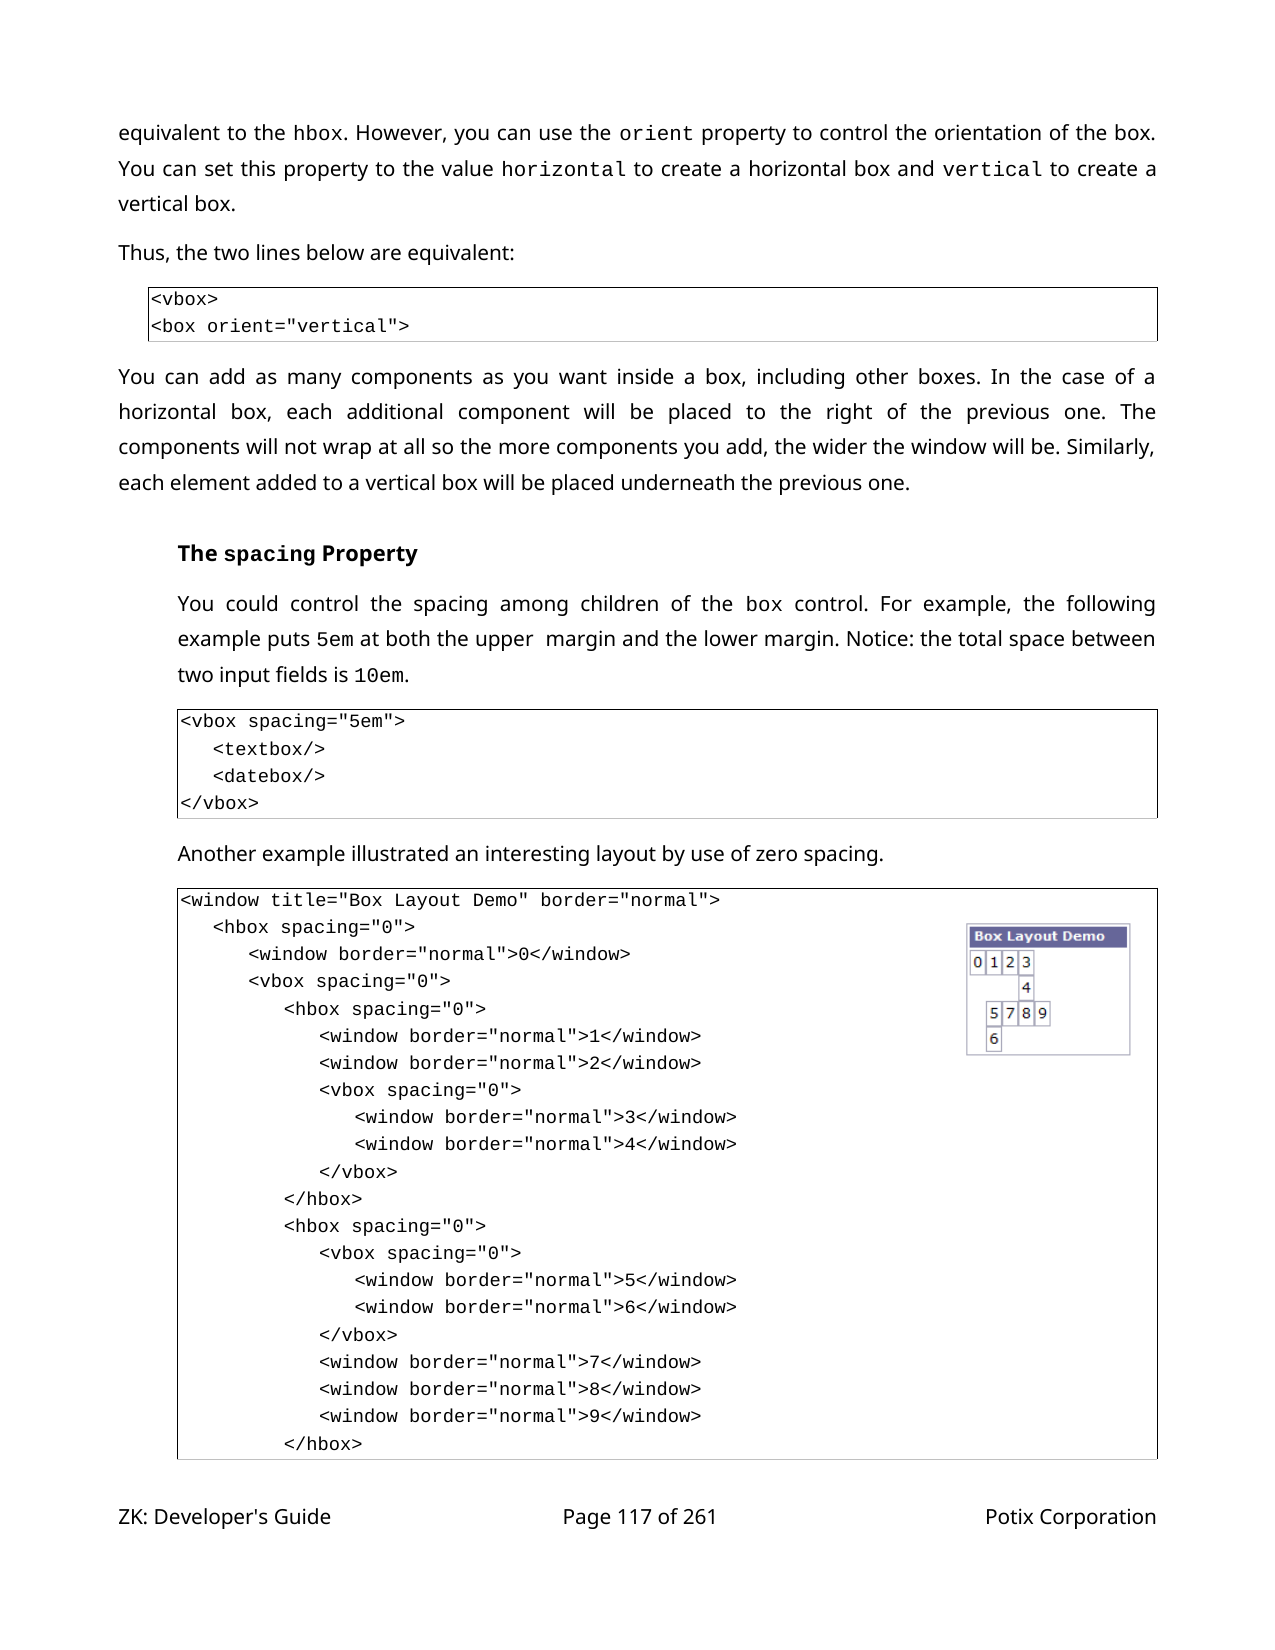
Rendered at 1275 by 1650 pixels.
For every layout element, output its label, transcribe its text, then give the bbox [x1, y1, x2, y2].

text <window border="normal">1</window> [178, 1023, 964, 1048]
text You could control the spacing among children of the box control. For example, the following example puts 5em at both the upper margin and the lower margin. Notice: the total space between two input fields is 10em. [177, 589, 1157, 689]
picture [964, 921, 1133, 1059]
text [1133, 996, 1157, 1021]
text <window border="normal">3</window> [178, 1105, 1157, 1129]
text <vbox spacing="0"> [178, 1241, 1157, 1265]
text <window border="normal">4</window> [178, 1132, 1157, 1157]
text <window border="normal">7</window> [178, 1350, 1157, 1374]
text </hbox> [178, 1187, 1157, 1211]
text <window border="normal">6</window> [178, 1295, 1157, 1320]
text equivalent to the hbox. However, you can use the orient property to control the orientation of the box. You can set this property to the value horizontal to create a horizontal box and vertical to create a vertical box. [118, 118, 1157, 217]
text <window border="normal">0</window> [178, 942, 964, 966]
text You can add as many components as you want inside a box, including other boxes. In the case of a horizontal box, each additional component will be placed to the right of the previous one. The components will not wrap at all so the more components you add, the wider the window will be. Similarly, each element added to a vertical box will be placed underneath the previous one. [118, 362, 1157, 496]
text <window border="normal">2</window> [178, 1051, 1157, 1075]
text <vbox spacing="0"> [178, 969, 964, 993]
subtitle The spacing Property [177, 538, 1157, 568]
text <box orient="vertical"> [149, 314, 1157, 341]
text </vbox> [178, 791, 1157, 818]
text <window title="Box Layout Demo" border="normal"> [178, 889, 1157, 912]
text </vbox> [178, 1323, 1157, 1347]
text Thus, the two lines below are equivalent: [118, 238, 1157, 266]
text <textbox/> [178, 736, 1157, 761]
text <vbox> [149, 288, 1157, 311]
text <window border="normal">9</window> [178, 1404, 1157, 1428]
text <vbox spacing="0"> [178, 1078, 1157, 1102]
text <window border="normal">8</window> [178, 1377, 1157, 1401]
text <hbox spacing="0"> [178, 1214, 1157, 1238]
text [1133, 969, 1157, 993]
text <window border="normal">5</window> [178, 1268, 1157, 1292]
text <datebox/> [178, 764, 1157, 788]
text </vbox> [178, 1159, 1157, 1184]
text </hbox> [178, 1431, 1157, 1459]
text Another example illustrated an interesting layout by use of zero spacing. [177, 839, 1157, 867]
text <vbox spacing="5em"> [178, 710, 1157, 733]
text <hbox spacing="0"> [178, 915, 1157, 939]
text <hbox spacing="0"> [178, 996, 964, 1021]
